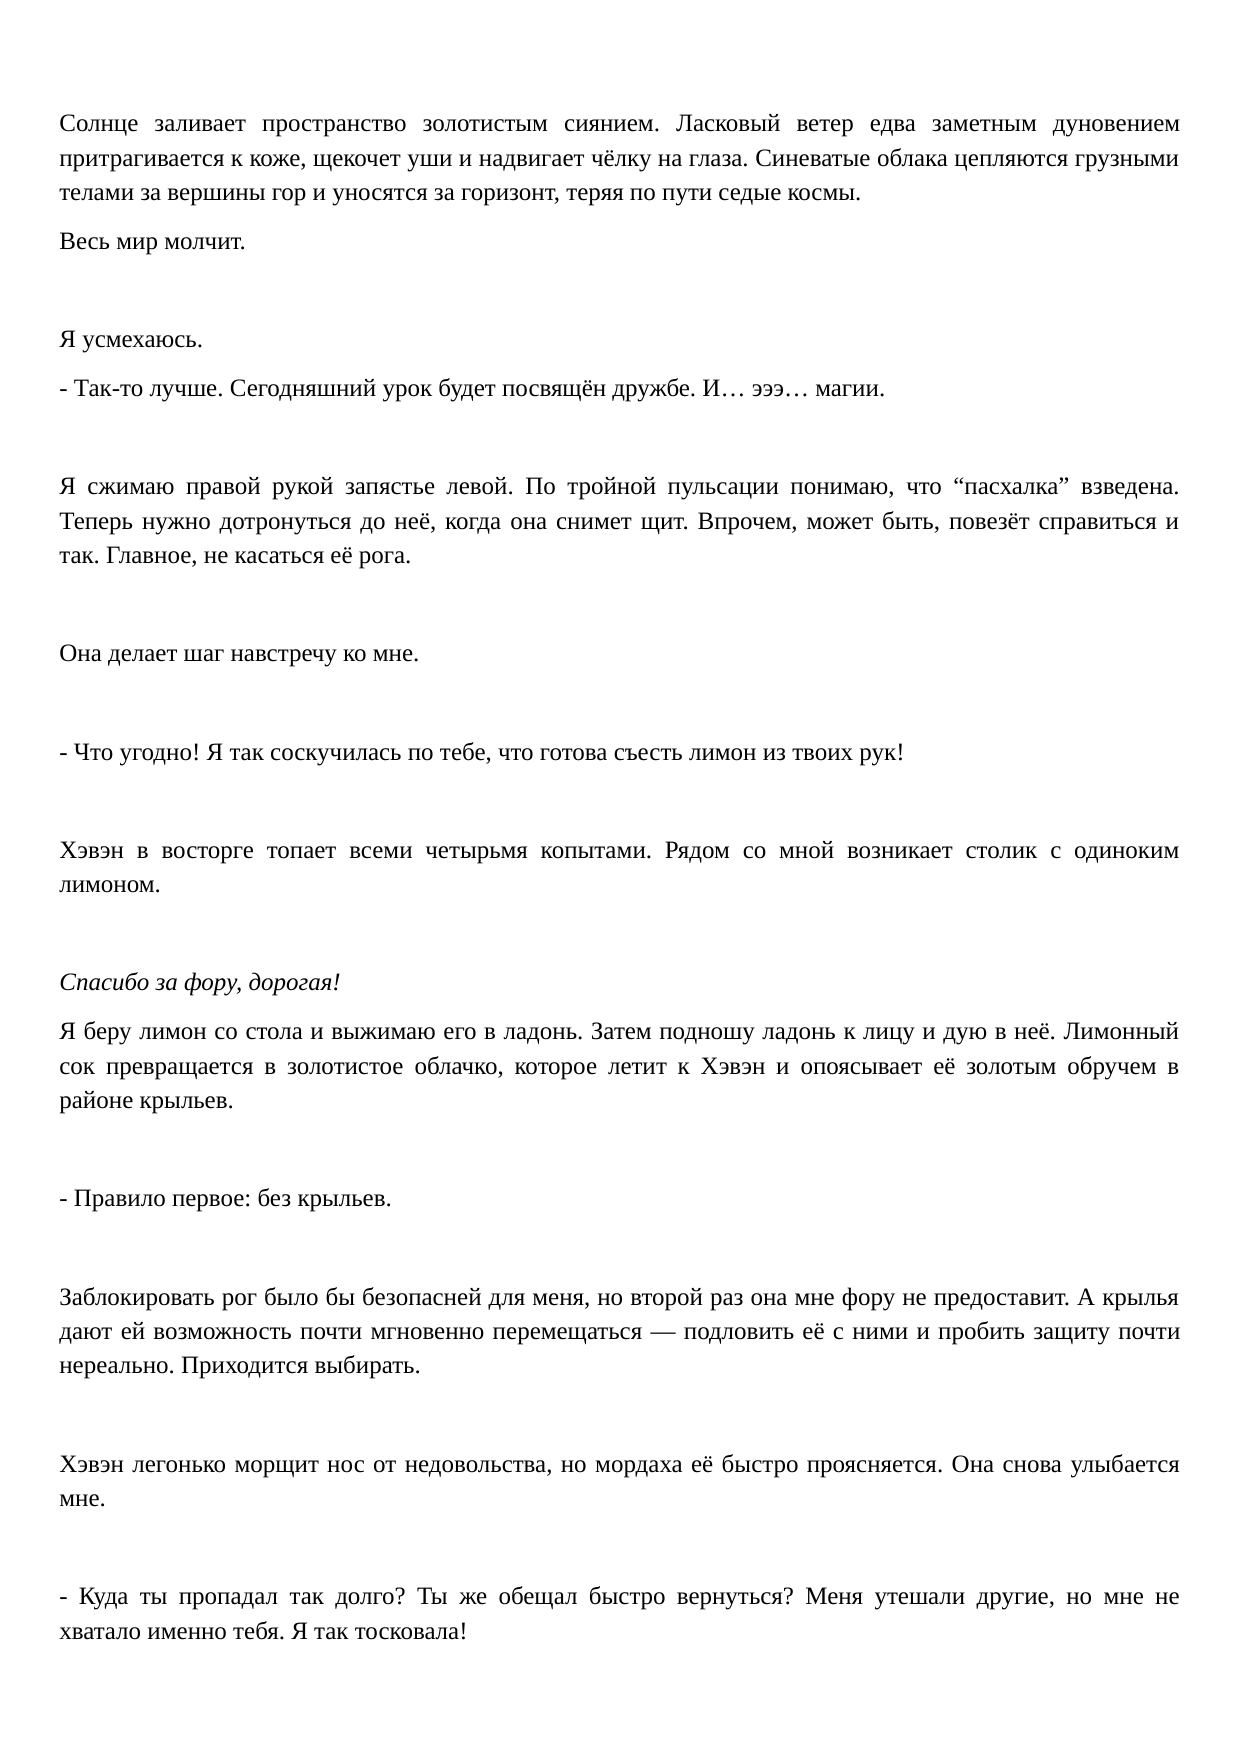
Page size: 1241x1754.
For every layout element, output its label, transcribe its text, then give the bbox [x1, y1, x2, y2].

text - Что угодно! Я так соскучилась по тебе, что готова съесть лимон из твоих рук! [59, 737, 1181, 765]
text - Куда ты пропадал так долго? Ты же обещал быстро вернуться? Меня утешали другие, но мне не хватало именно тебя. Я так тосковала! [59, 1581, 1181, 1644]
text Я беру лимон со стола и выжимаю его в ладонь. Затем подношу ладонь к лицу и дую в неё. Лимонный сок превращается в золотистое облачко, которое летит к Хэвэн и опоясывает её золотым обручем в районе крыльев. [59, 1016, 1181, 1114]
text Заблокировать рог было бы безопасней для меня, но второй раз она мне фору не предоставит. А крылья дают ей возможность почти мгновенно перемещаться — подловить её с ними и пробить защиту почти нереально. Приходится выбирать. [59, 1282, 1181, 1379]
text Весь мир молчит. [59, 226, 1181, 255]
text - Так-то лучше. Сегодняшний урок будет посвящён дружбе. И… эээ… магии. [59, 373, 1181, 402]
text Я сжимаю правой рукой запястье левой. По тройной пульсации понимаю, что “пасхалка” взведена. Теперь нужно дотронуться до неё, когда она снимет щит. Впрочем, может быть, повезёт справиться и так. Главное, не касаться её рога. [59, 471, 1181, 569]
text Хэвэн в восторге топает всеми четырьмя копытами. Рядом со мной возникает столик с одиноким лимоном. [59, 835, 1181, 898]
text Хэвэн легонько морщит нос от недовольства, но мордаха её быстро проясняется. Она снова улыбается мне. [59, 1449, 1181, 1512]
text Спасибо за фору, дорогая! [59, 967, 1181, 996]
text Я усмехаюсь. [59, 324, 1181, 353]
text Солнце заливает пространство золотистым сиянием. Ласковый ветер едва заметным дуновением притрагивается к коже, щекочет уши и надвигает чёлку на глаза. Синеватые облака цепляются грузными телами за вершины гор и уносятся за горизонт, теряя по пути седые космы. [59, 108, 1181, 206]
text - Правило первое: без крыльев. [59, 1183, 1181, 1212]
text Она делает шаг навстречу ко мне. [59, 638, 1181, 667]
